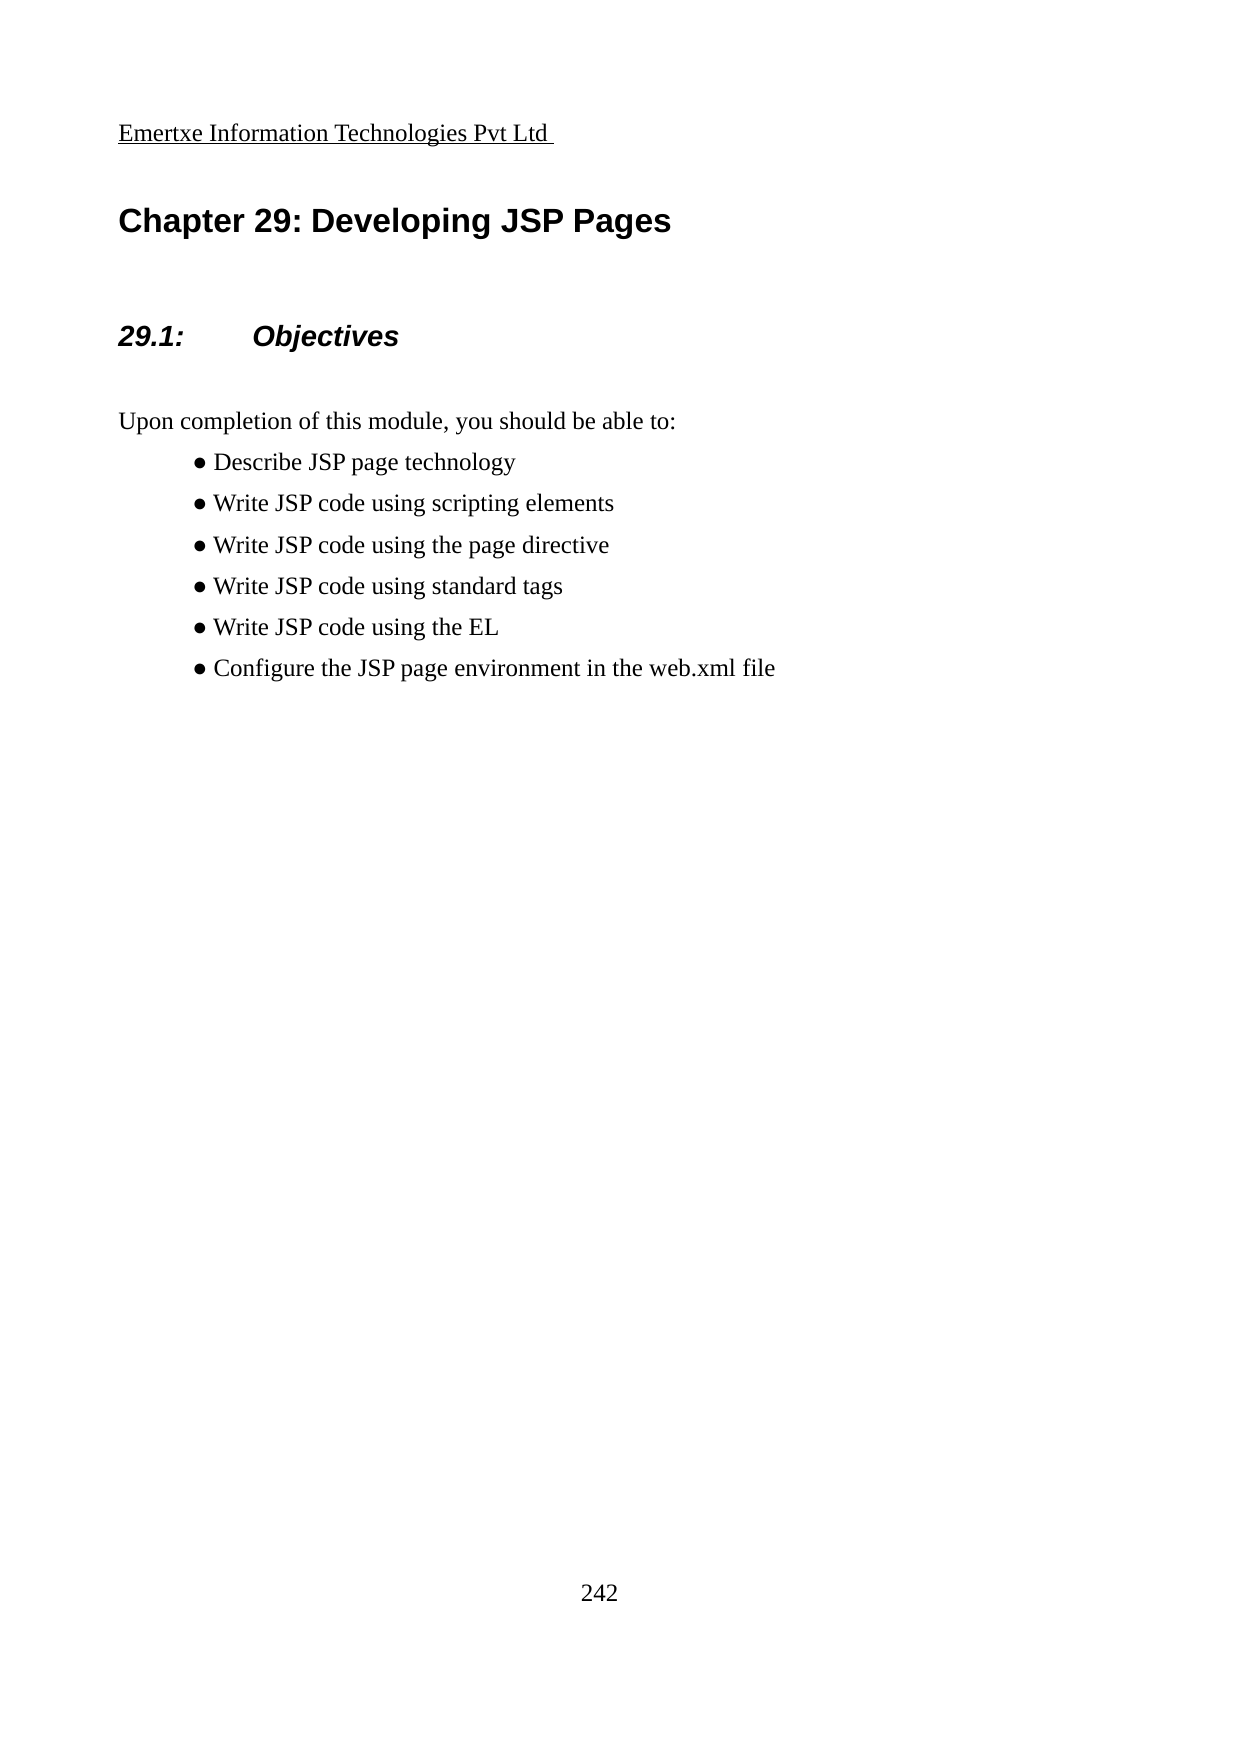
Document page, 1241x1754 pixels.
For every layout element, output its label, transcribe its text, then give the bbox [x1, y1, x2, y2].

text ● Write JSP code using standard tags [118, 571, 1122, 600]
text ● Describe JSP page technology [118, 447, 1122, 476]
subtitle Developing JSP Pages [118, 201, 1122, 240]
text ● Configure the JSP page environment in the web.xml file [118, 653, 1122, 682]
text ● Write JSP code using scripting elements [118, 488, 1122, 517]
text ● Write JSP code using the page directive [118, 530, 1122, 558]
subtitle Objectives [118, 319, 1122, 352]
text Upon completion of this module, you should be able to: [118, 406, 1122, 435]
text ● Write JSP code using the EL [118, 612, 1122, 641]
